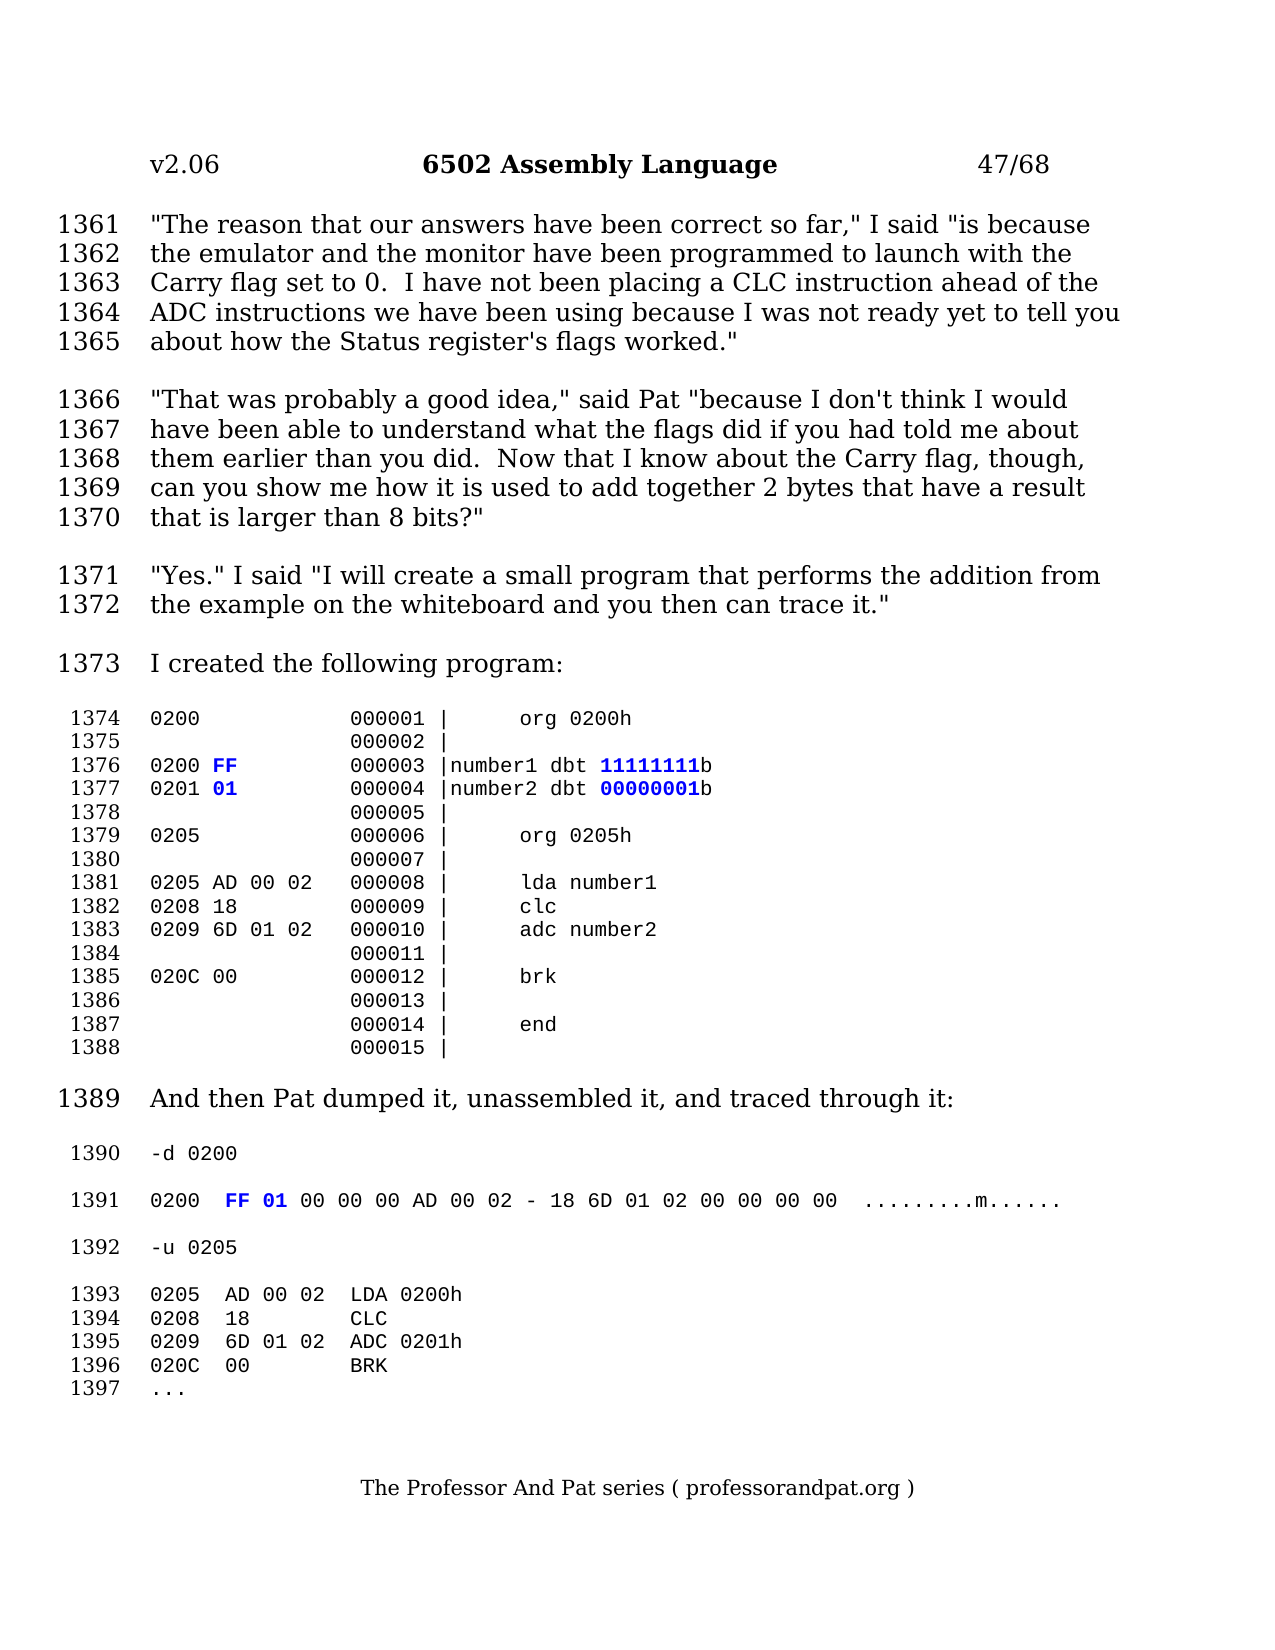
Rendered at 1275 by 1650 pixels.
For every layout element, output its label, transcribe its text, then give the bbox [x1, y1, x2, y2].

text 0200 000001 | org 0200h [150, 708, 1125, 731]
text -d 0200 [150, 1143, 1125, 1166]
text 0200 FF 01 00 00 00 AD 00 02 - 18 6D 01 02 00 00 00 00 .........m...... [150, 1190, 1125, 1213]
text 0208 18 CLC [150, 1308, 1125, 1331]
text 0201 01 000004 |number2 dbt 00000001b [150, 778, 1125, 802]
text 0200 FF 000003 |number1 dbt 11111111b [150, 755, 1125, 778]
text 020C 00 BRK [150, 1355, 1125, 1378]
text 000007 | [150, 849, 1125, 872]
text "The reason that our answers have been correct so far," I said "is because the emulator and the monitor have been programmed to launch with the Carry flag set to 0. I have not been placing a CLC instruction ahead of the ADC instructions we have been using because I was not ready yet to tell you about how the Status register's flags worked." [150, 210, 1125, 356]
text 000005 | [150, 802, 1125, 825]
text 000015 | [150, 1037, 1125, 1061]
text 0208 18 000009 | clc [150, 896, 1125, 919]
text 0209 6D 01 02 000010 | adc number2 [150, 919, 1125, 943]
text "Yes." I said "I will create a small program that performs the addition from the example on the whiteboard and you then can trace it." [150, 561, 1125, 620]
text And then Pat dumped it, unassembled it, and traced through it: [150, 1084, 1125, 1113]
text 0205 AD 00 02 000008 | lda number1 [150, 872, 1125, 896]
text 000002 | [150, 731, 1125, 755]
text I created the following program: [150, 649, 1125, 678]
text 0205 000006 | org 0205h [150, 825, 1125, 849]
text 000014 | end [150, 1014, 1125, 1037]
text 020C 00 000012 | brk [150, 967, 1125, 990]
text 0205 AD 00 02 LDA 0200h [150, 1284, 1125, 1308]
text 000011 | [150, 943, 1125, 967]
text -u 0205 [150, 1237, 1125, 1261]
text ... [150, 1378, 1125, 1402]
text "That was probably a good idea," said Pat "because I don't think I would have been able to understand what the flags did if you had told me about them earlier than you did. Now that I know about the Carry flag, though, can you show me how it is used to add together 2 bytes that have a result that is larger than 8 bits?" [150, 386, 1125, 532]
text 0209 6D 01 02 ADC 0201h [150, 1331, 1125, 1355]
text 000013 | [150, 990, 1125, 1014]
